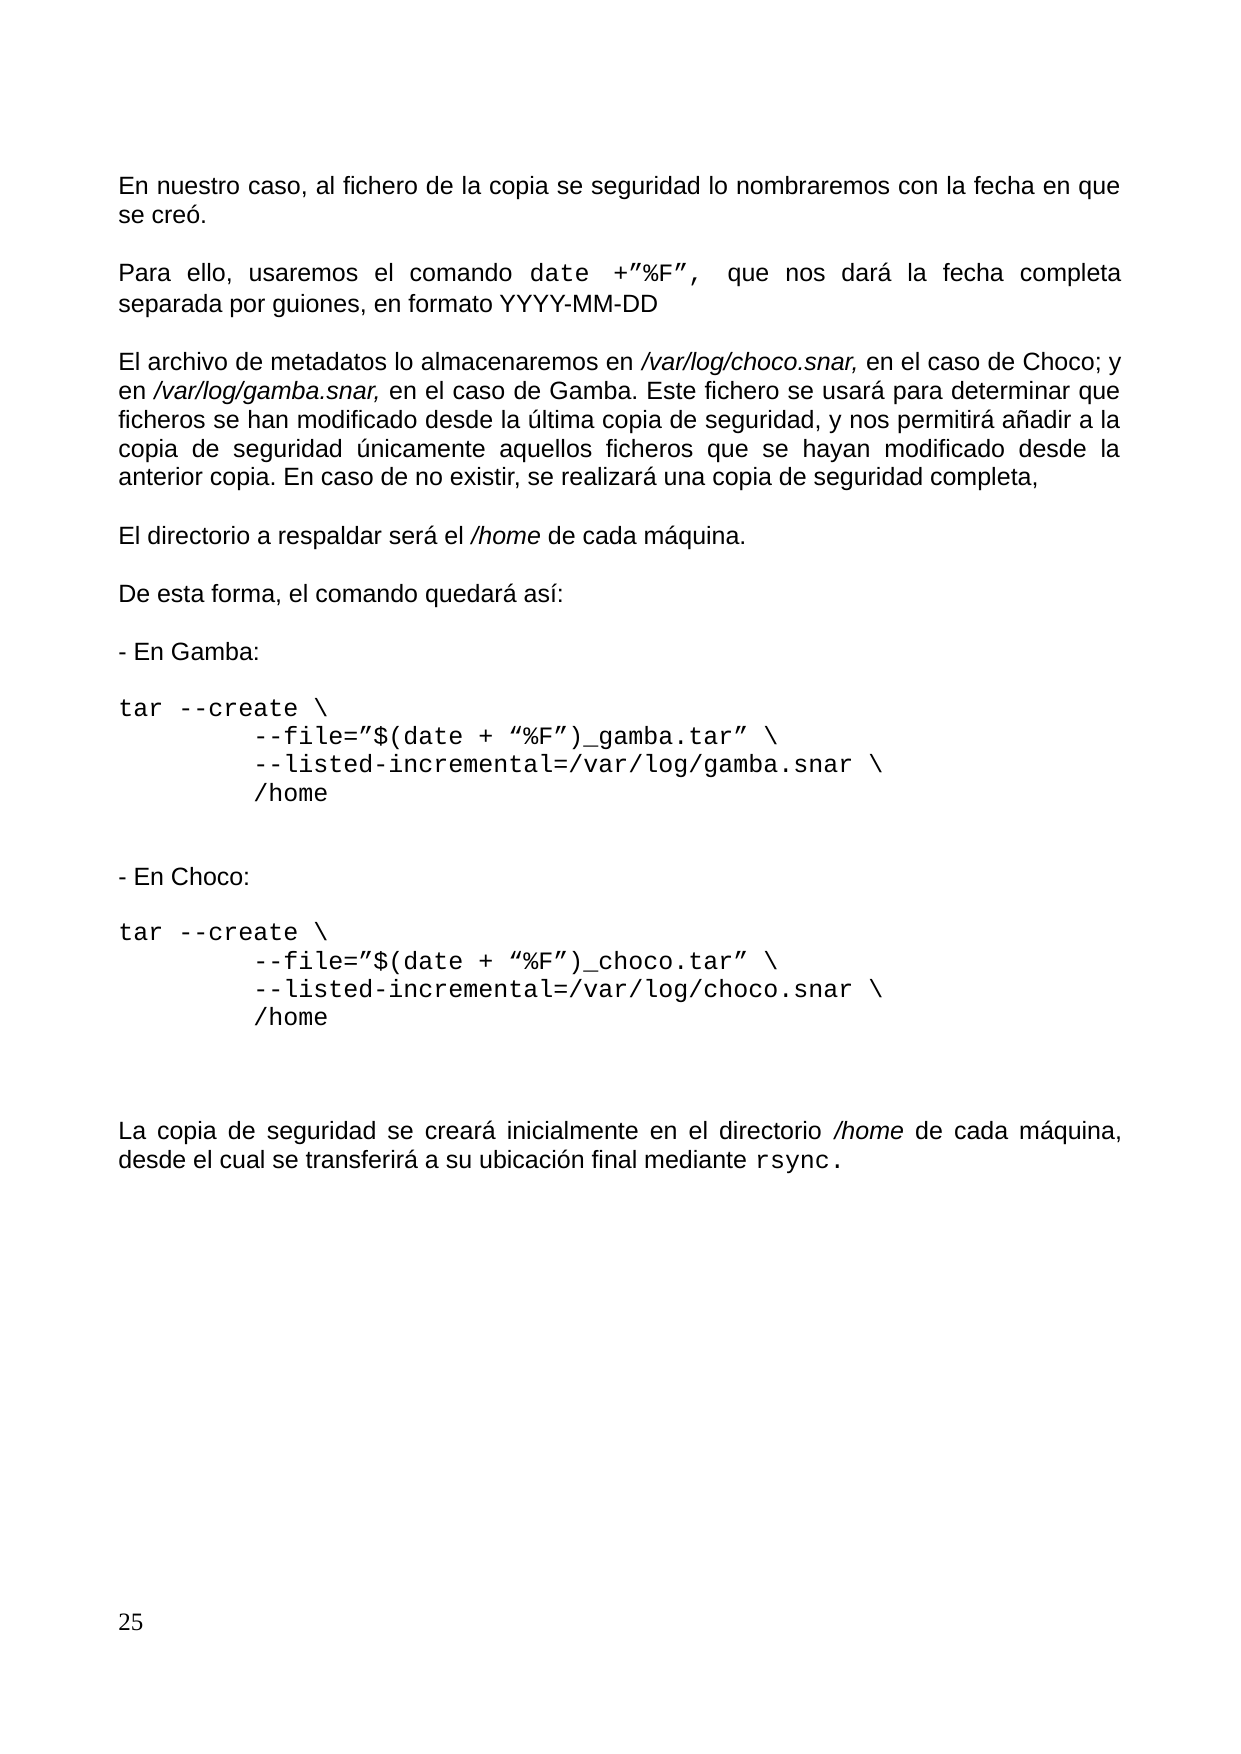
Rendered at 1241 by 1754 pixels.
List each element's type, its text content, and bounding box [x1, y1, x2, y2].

text Para ello, usaremos el comando date +”%F”, que nos dará la fecha completa separada por guiones, en formato YYYY-MM-DD [118, 258, 1122, 318]
text /home [118, 780, 1122, 809]
text tar --create \ [118, 920, 1122, 948]
text El directorio a respaldar será el /home de cada máquina. [118, 521, 1122, 549]
text El archivo de metadatos lo almacenaremos en /var/log/choco.snar, en el caso de Choco; y en /var/log/gamba.snar, en el caso de Gamba. Este fichero se usará para determinar que ficheros se han modificado desde la última copia de seguridad, y nos permitirá añadir a la copia de seguridad únicamente aquellos ficheros que se hayan modificado desde la anterior copia. En caso de no existir, se realizará una copia de seguridad completa, [118, 347, 1122, 491]
text --listed-incremental=/var/log/gamba.snar \ [118, 752, 1122, 780]
text De esta forma, el comando quedará así: [118, 579, 1122, 608]
text --listed-incremental=/var/log/choco.snar \ [118, 977, 1122, 1005]
text --file=”$(date + “%F”)_gamba.tar” \ [118, 724, 1122, 752]
text En nuestro caso, al fichero de la copia se seguridad lo nombraremos con la fecha en que se creó. [118, 171, 1122, 229]
text - En Gamba: [118, 637, 1122, 666]
text /home [118, 1005, 1122, 1033]
text La copia de seguridad se creará inicialmente en el directorio /home de cada máquina, desde el cual se transferirá a su ubicación final mediante rsync. [118, 1116, 1122, 1176]
text - En Choco: [118, 862, 1122, 891]
text --file=”$(date + “%F”)_choco.tar” \ [118, 948, 1122, 977]
text tar --create \ [118, 695, 1122, 724]
